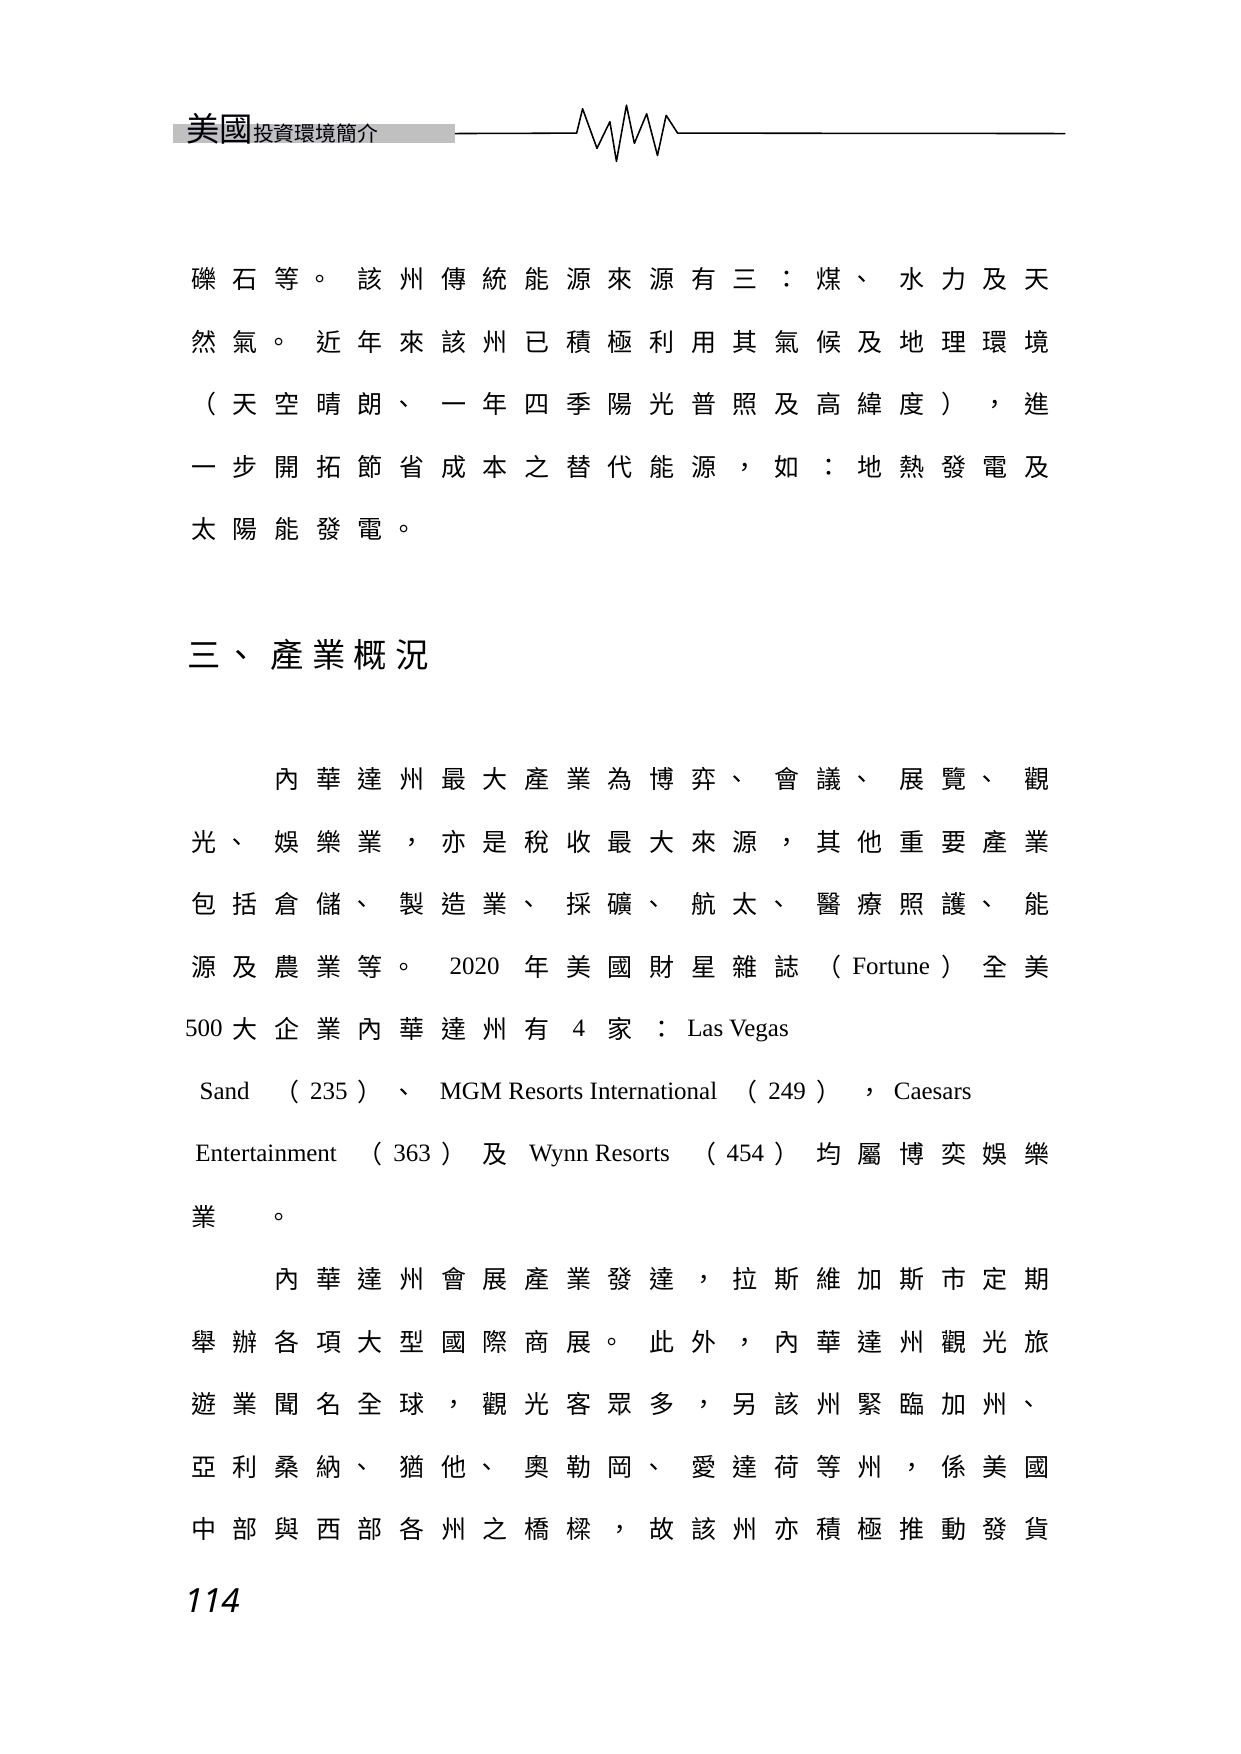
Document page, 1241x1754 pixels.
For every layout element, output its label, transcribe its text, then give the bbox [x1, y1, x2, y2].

text 礫石等。該州傳統能源來源有三：煤、水力及天然氣。近年來該州已積極利用其氣候及地理環境（天空晴朗、一年四季陽光普照及高緯度），進一步開拓節省成本之替代能源，如：地熱發電及太陽能發電。 [183, 236, 1058, 549]
text 內華達州最大產業為博弈、會議、展覽、觀光、娛樂業，亦是稅收最大來源，其他重要產業包括倉儲、製造業、採礦、航太、醫療照護、能源及農業等。2020年美國財星雜誌（Fortune）全美500大企業內華達州有4家：Las Vegas Sand（235）、MGM Resorts International（249），Caesars Entertainment（363）及Wynn Resorts（454）均屬博奕娛樂業 。 [183, 736, 1058, 1236]
text 三、產業概況 [183, 611, 1058, 674]
text 內華達州會展產業發達，拉斯維加斯市定期舉辦各項大型國際商展。此外，內華達州觀光旅遊業聞名全球，觀光客眾多，另該州緊臨加州、亞利桑納、猶他、奧勒岡、愛達荷等州，係美國中部與西部各州之橋樑，故該州亦積極推動發貨 [183, 1236, 1058, 1549]
